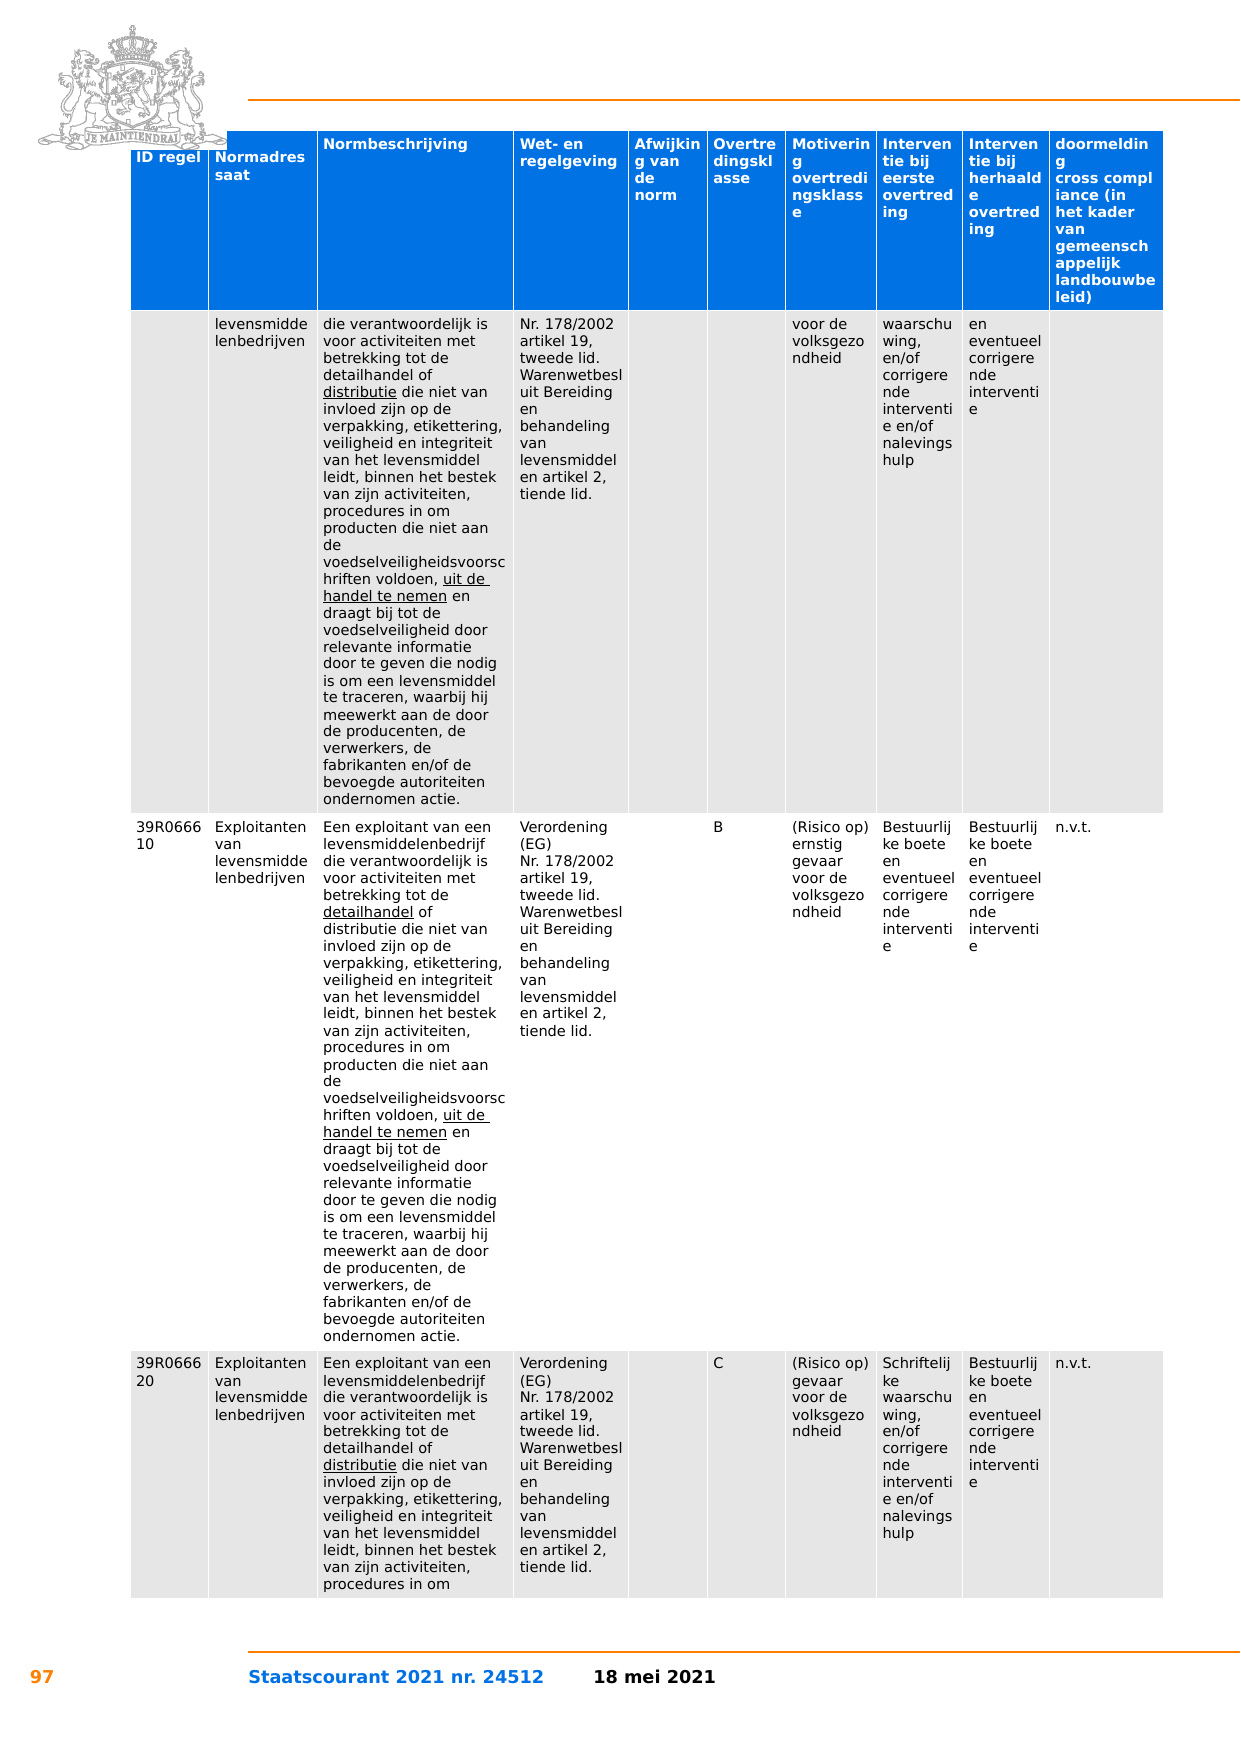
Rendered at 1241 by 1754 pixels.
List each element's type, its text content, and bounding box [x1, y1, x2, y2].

table_header Interventie bij herhaalde overtreding [963, 131, 1049, 310]
table_cell Exploitanten van levensmiddelenbedrijven [209, 814, 317, 1350]
table_cell Een exploitant van een levensmiddelenbedrijf die verantwoordelijk is voor activiteiten met betrekking tot de detailhandel of distributie die niet van invloed zijn op de verpakking, etikettering, veiligheid en integriteit van het levensmiddel leidt, binnen het bestek van zijn activiteiten, procedures in om [318, 1351, 513, 1598]
table_cell Bestuurlijke boete en eventueel corrigerende interventie [963, 814, 1049, 1350]
table_cell Bestuurlijke boete en eventueel corrigerende interventie [877, 814, 962, 1350]
table_cell Verordening (EG) Nr. 178/2002 artikel 19, tweede lid. Warenwetbesluit Bereiding en behandeling van levensmiddelen artikel 2, tiende lid. [514, 1351, 628, 1598]
table_cell Bestuurlijke boete en eventueel corrigerende interventie [963, 1351, 1049, 1598]
table_cell Verordening (EG) Nr. 178/2002 artikel 19, tweede lid. Warenwetbesluit Bereiding en behandeling van levensmiddelen artikel 2, tiende lid. [514, 814, 628, 1350]
table_cell die verantwoordelijk is voor activiteiten met betrekking tot de detailhandel of distributie die niet van invloed zijn op de verpakking, etikettering, veiligheid en integriteit van het levensmiddel leidt, binnen het bestek van zijn activiteiten, procedures in om producten die niet aan de voedselveiligheidsvoorschriften voldoen, uit de handel te nemen en draagt bij tot de voedselveiligheid door relevante informatie door te geven die nodig is om een levensmiddel te traceren, waarbij hij meewerkt aan de door de producenten, de verwerkers, de fabrikanten en/of de bevoegde autoriteiten ondernomen actie. [318, 311, 513, 813]
table_cell levensmiddelenbedrijven [209, 311, 317, 813]
table_cell [629, 1351, 707, 1598]
table_cell (Risico op) gevaar voor de volksgezondheid [786, 1351, 876, 1598]
table_header doormelding cross compliance (in het kader van gemeenschappelijk landbouwbeleid) [1050, 131, 1163, 310]
table_cell [708, 311, 785, 813]
table_cell Een exploitant van een levensmiddelenbedrijf die verantwoordelijk is voor activiteiten met betrekking tot de detailhandel of distributie die niet van invloed zijn op de verpakking, etikettering, veiligheid en integriteit van het levensmiddel leidt, binnen het bestek van zijn activiteiten, procedures in om producten die niet aan de voedselveiligheidsvoorschriften voldoen, uit de handel te nemen en draagt bij tot de voedselveiligheid door relevante informatie door te geven die nodig is om een levensmiddel te traceren, waarbij hij meewerkt aan de door de producenten, de verwerkers, de fabrikanten en/of de bevoegde autoriteiten ondernomen actie. [318, 814, 513, 1350]
table_cell [629, 814, 707, 1350]
table_cell voor de volksgezondheid [786, 311, 876, 813]
table_header Afwijking van de norm [629, 131, 707, 310]
table_header Wet- en regelgeving [514, 131, 628, 310]
table_cell Exploitanten van levensmiddelenbedrijven [209, 1351, 317, 1598]
table_cell en eventueel corrigerende interventie [963, 311, 1049, 813]
table_cell [1050, 311, 1163, 813]
table_header Overtredingsklasse [708, 131, 785, 310]
table_header Normadressaat [209, 131, 317, 310]
table_cell 39R066620 [131, 1351, 208, 1598]
table_header Motivering overtredingsklasse [786, 131, 876, 310]
table_cell n.v.t. [1050, 1351, 1163, 1598]
table_header Normbeschrijving [318, 131, 513, 310]
picture [38, 25, 227, 150]
table_cell n.v.t. [1050, 814, 1163, 1350]
table_cell B [708, 814, 785, 1350]
table_cell C [708, 1351, 785, 1598]
table_header ID regel [131, 150, 208, 310]
table_cell Schriftelijke waarschuwing, en/of corrigerende interventie en/of nalevingshulp [877, 1351, 962, 1598]
table_header Interventie bij eerste overtreding [877, 131, 962, 310]
table_cell 39R066610 [131, 814, 208, 1350]
table_cell [629, 311, 707, 813]
table_cell waarschuwing, en/of corrigerende interventie en/of nalevingshulp [877, 311, 962, 813]
table_cell Nr. 178/2002 artikel 19, tweede lid. Warenwetbesluit Bereiding en behandeling van levensmiddelen artikel 2, tiende lid. [514, 311, 628, 813]
table_cell (Risico op) ernstig gevaar voor de volksgezondheid [786, 814, 876, 1350]
table_cell [131, 311, 208, 813]
